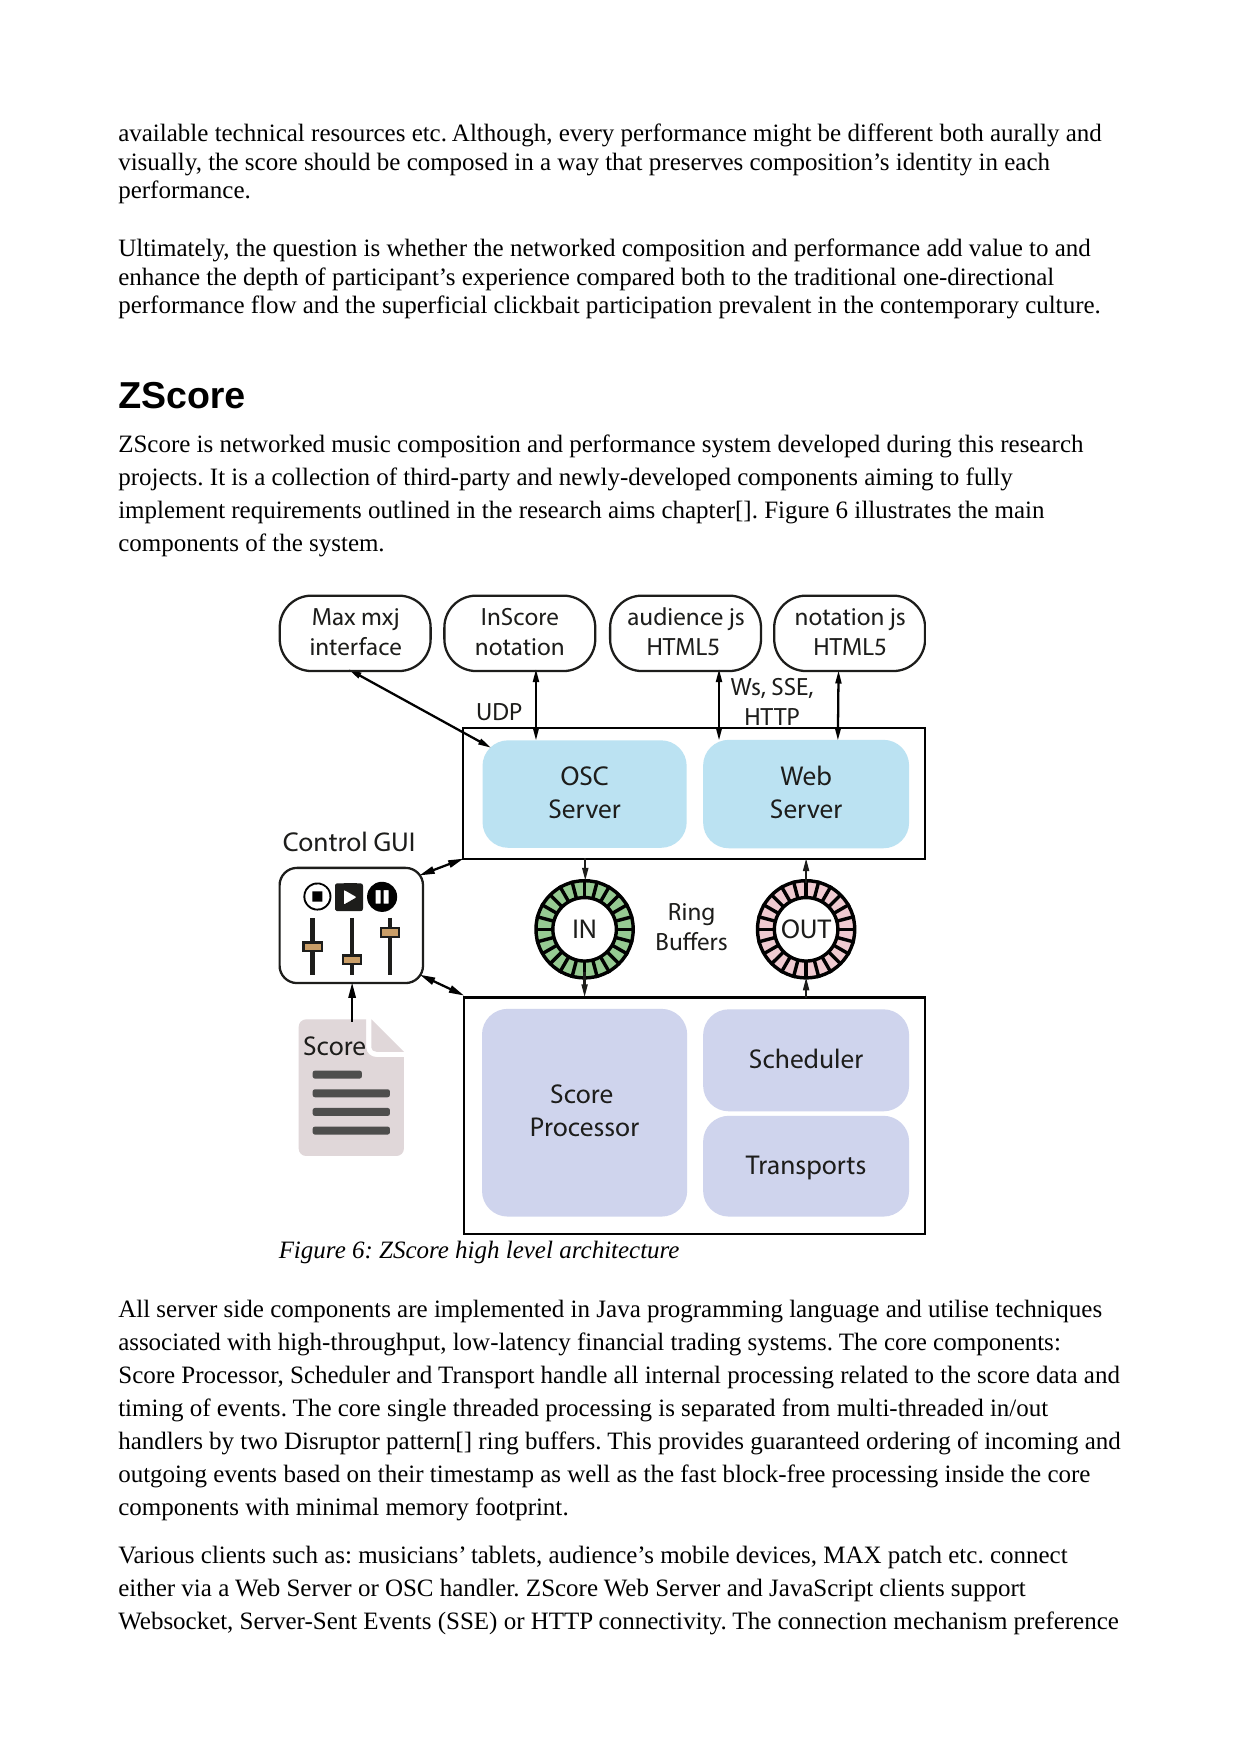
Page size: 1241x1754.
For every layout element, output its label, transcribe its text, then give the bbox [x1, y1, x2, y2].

text All server side components are implemented in Java programming language and utilise techniques associated with high-throughput, low-latency financial trading systems. The core components: Score Processor, Scheduler and Transport handle all internal processing related to the score data and timing of events. The core single threaded processing is separated from multi-threaded in/out handlers by two Disruptor pattern[] ring buffers. This provides guaranteed ordering of incoming and outgoing events based on their timestamp as well as the fast block-free processing inside the core components with minimal memory footprint. [118, 1294, 1122, 1521]
text Various clients such as: musicians’ tablets, audience’s mobile devices, MAX patch etc. connect either via a Web Server or OSC handler. ZScore Web Server and JavaScript clients support Websocket, Server-Sent Events (SSE) or HTTP connectivity. The connection mechanism preference [118, 1540, 1122, 1635]
subtitle ZScore [118, 373, 1122, 416]
text Ultimately, the question is whether the networked composition and performance add value to and enhance the depth of participant’s experience compared both to the traditional one-directional performance flow and the superficial clickbait participation prevalent in the contemporary culture. [118, 233, 1122, 319]
text ZScore is networked music composition and performance system developed during this research projects. It is a collection of third-party and newly-developed components aiming to fully implement requirements outlined in the research aims chapter[]. Figure 6 illustrates the main components of the system. [118, 429, 1122, 557]
text Figure 6: ZScore high level architecture [278, 1235, 926, 1264]
text available technical resources etc. Although, every performance might be different both aurally and visually, the score should be composed in a way that preserves composition’s identity in each performance. [118, 118, 1122, 204]
